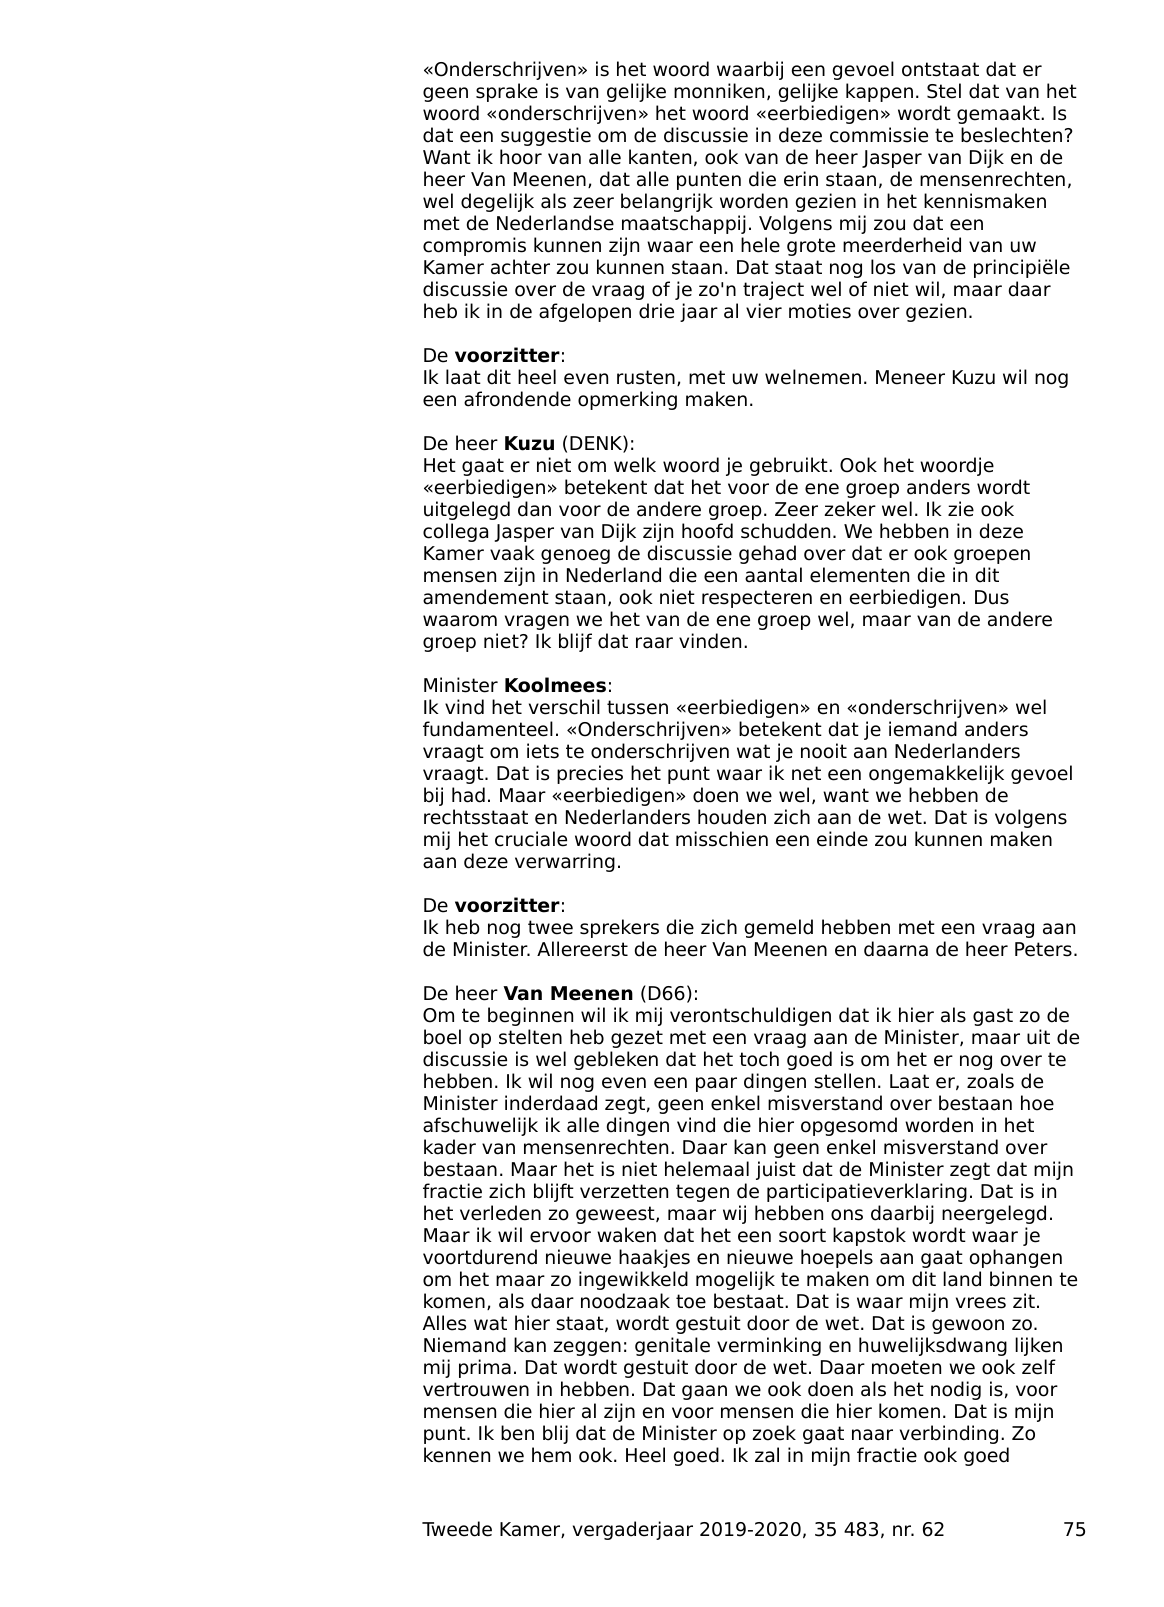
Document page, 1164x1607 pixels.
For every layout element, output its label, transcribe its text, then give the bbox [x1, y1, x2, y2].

text Ik heb nog twee sprekers die zich gemeld hebben met een vraag aan de Minister. Allereerst de heer Van Meenen en daarna de heer Peters. [422, 917, 1087, 961]
text Ik laat dit heel even rusten, met uw welnemen. Meneer Kuzu wil nog een afrondende opmerking maken. [422, 367, 1087, 411]
text Minister Koolmees: [422, 675, 1087, 697]
text De heer Van Meenen (D66): [422, 983, 1087, 1005]
text Ik vind het verschil tussen «eerbiedigen» en «onderschrijven» wel fundamenteel. «Onderschrijven» betekent dat je iemand anders vraagt om iets te onderschrijven wat je nooit aan Nederlanders vraagt. Dat is precies het punt waar ik net een ongemakkelijk gevoel bij had. Maar «eerbiedigen» doen we wel, want we hebben de rechtsstaat en Nederlanders houden zich aan de wet. Dat is volgens mij het cruciale woord dat misschien een einde zou kunnen maken aan deze verwarring. [422, 697, 1087, 873]
text De heer Kuzu (DENK): [422, 433, 1087, 455]
text Om te beginnen wil ik mij verontschuldigen dat ik hier als gast zo de boel op stelten heb gezet met een vraag aan de Minister, maar uit de discussie is wel gebleken dat het toch goed is om het er nog over te hebben. Ik wil nog even een paar dingen stellen. Laat er, zoals de Minister inderdaad zegt, geen enkel misverstand over bestaan hoe afschuwelijk ik alle dingen vind die hier opgesomd worden in het kader van mensenrechten. Daar kan geen enkel misverstand over bestaan. Maar het is niet helemaal juist dat de Minister zegt dat mijn fractie zich blijft verzetten tegen de participatieverklaring. Dat is in het verleden zo geweest, maar wij hebben ons daarbij neergelegd. Maar ik wil ervoor waken dat het een soort kapstok wordt waar je voortdurend nieuwe haakjes en nieuwe hoepels aan gaat ophangen om het maar zo ingewikkeld mogelijk te maken om dit land binnen te komen, als daar noodzaak toe bestaat. Dat is waar mijn vrees zit. Alles wat hier staat, wordt gestuit door de wet. Dat is gewoon zo. Niemand kan zeggen: genitale verminking en huwelijksdwang lijken mij prima. Dat wordt gestuit door de wet. Daar moeten we ook zelf vertrouwen in hebben. Dat gaan we ook doen als het nodig is, voor mensen die hier al zijn en voor mensen die hier komen. Dat is mijn punt. Ik ben blij dat de Minister op zoek gaat naar verbinding. Zo kennen we hem ook. Heel goed. Ik zal in mijn fractie ook goed [422, 1005, 1087, 1467]
text Het gaat er niet om welk woord je gebruikt. Ook het woordje «eerbiedigen» betekent dat het voor de ene groep anders wordt uitgelegd dan voor de andere groep. Zeer zeker wel. Ik zie ook collega Jasper van Dijk zijn hoofd schudden. We hebben in deze Kamer vaak genoeg de discussie gehad over dat er ook groepen mensen zijn in Nederland die een aantal elementen die in dit amendement staan, ook niet respecteren en eerbiedigen. Dus waarom vragen we het van de ene groep wel, maar van de andere groep niet? Ik blijf dat raar vinden. [422, 455, 1087, 653]
text «Onderschrijven» is het woord waarbij een gevoel ontstaat dat er geen sprake is van gelijke monniken, gelijke kappen. Stel dat van het woord «onderschrijven» het woord «eerbiedigen» wordt gemaakt. Is dat een suggestie om de discussie in deze commissie te beslechten? Want ik hoor van alle kanten, ook van de heer Jasper van Dijk en de heer Van Meenen, dat alle punten die erin staan, de mensenrechten, wel degelijk als zeer belangrijk worden gezien in het kennismaken met de Nederlandse maatschappij. Volgens mij zou dat een compromis kunnen zijn waar een hele grote meerderheid van uw Kamer achter zou kunnen staan. Dat staat nog los van de principiële discussie over de vraag of je zo'n traject wel of niet wil, maar daar heb ik in de afgelopen drie jaar al vier moties over gezien. [422, 59, 1087, 323]
text De voorzitter: [422, 345, 1087, 367]
text De voorzitter: [422, 895, 1087, 917]
